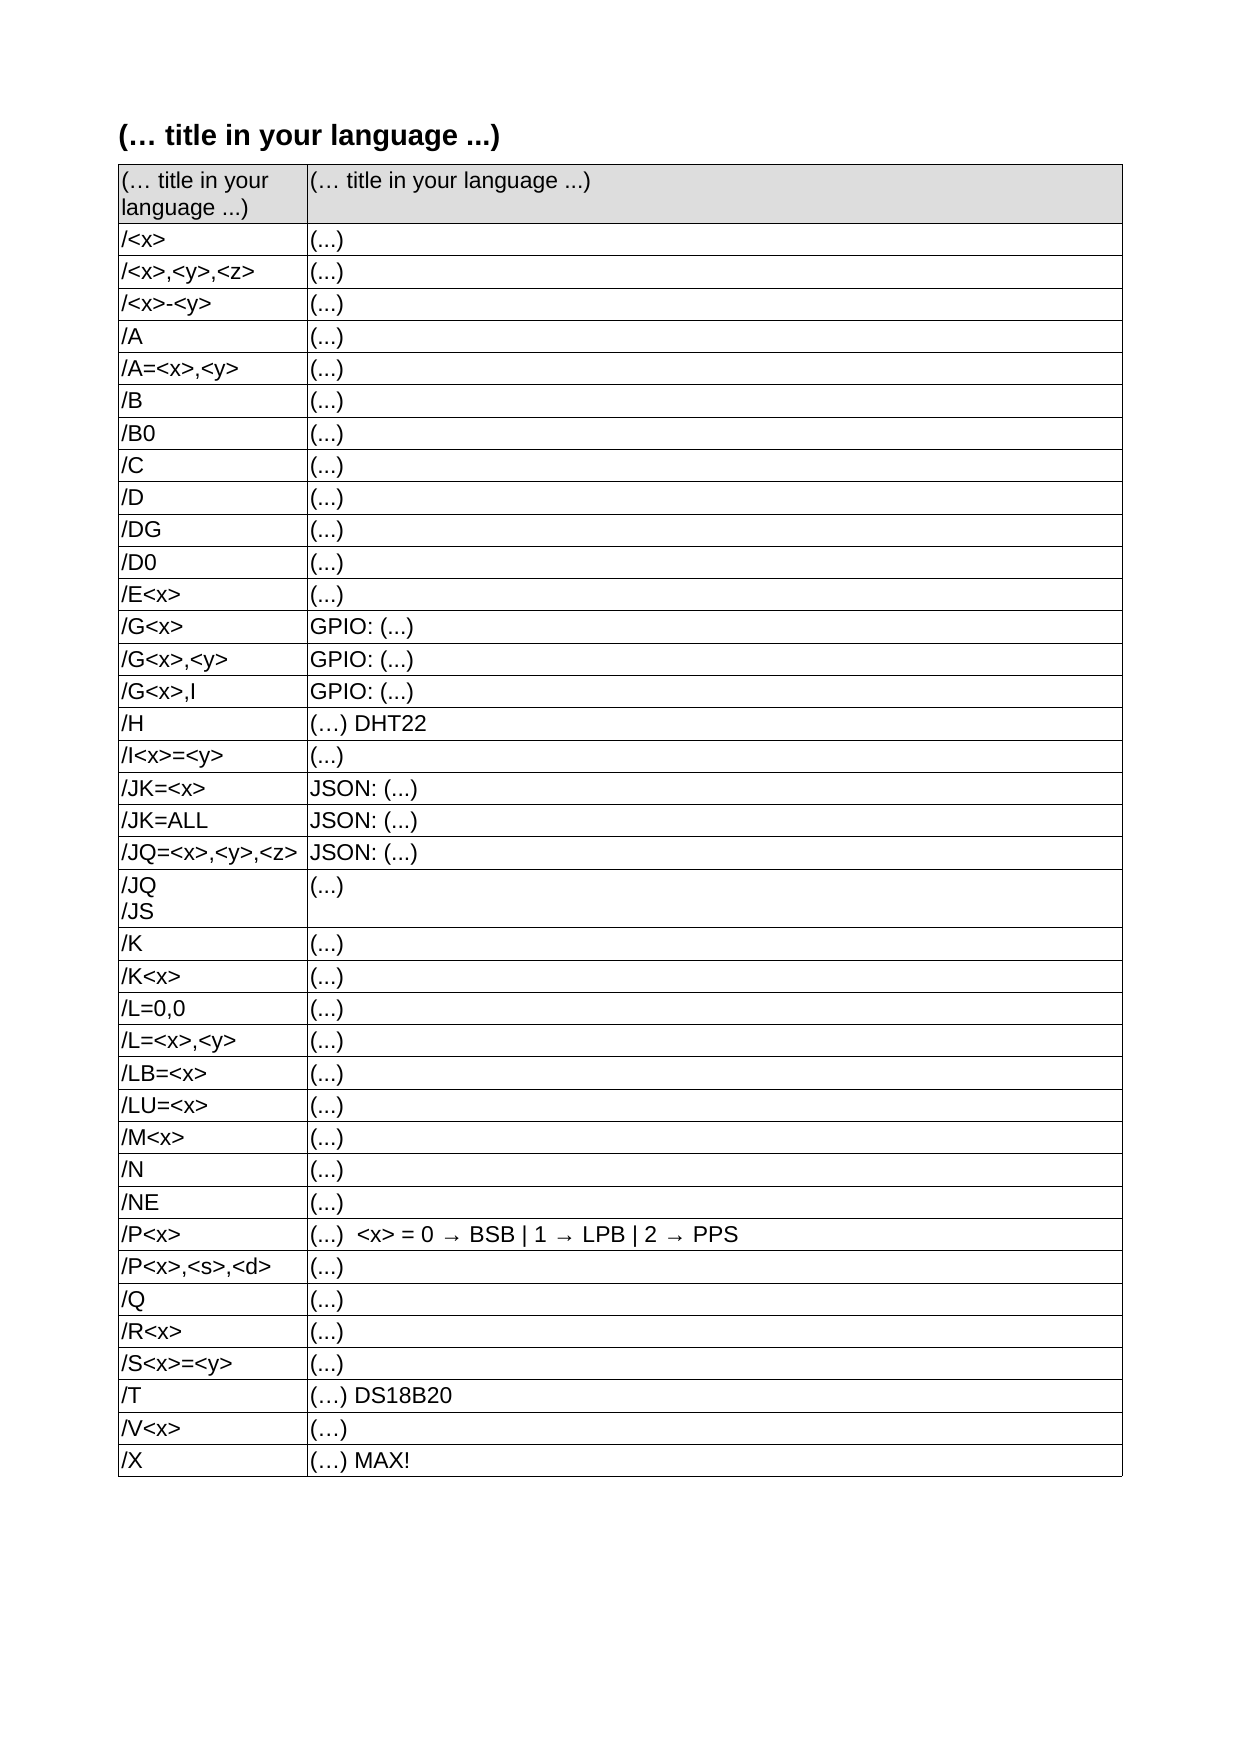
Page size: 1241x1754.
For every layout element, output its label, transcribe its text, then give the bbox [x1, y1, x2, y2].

table_cell (...) [308, 961, 1122, 992]
table_cell /Q [119, 1284, 307, 1315]
table_cell (...) [308, 1090, 1122, 1121]
table_cell (...) [308, 482, 1122, 513]
table_cell (...) [308, 289, 1122, 320]
table_cell /K<x> [119, 961, 307, 992]
table_cell (...) [308, 256, 1122, 287]
table_cell (...) <x> = 0 → BSB | 1 → LPB | 2 → PPS [308, 1219, 1122, 1250]
table_cell /JQ /JS [119, 870, 307, 927]
table_cell /A=<x>,<y> [119, 353, 307, 384]
table_cell /DG [119, 515, 307, 546]
table_cell (...) [308, 353, 1122, 384]
table_cell (...) [308, 418, 1122, 449]
table_cell (...) [308, 1154, 1122, 1186]
table_cell (...) [308, 928, 1122, 959]
table_cell (...) [308, 224, 1122, 255]
table_cell (...) [308, 385, 1122, 417]
table_cell /JQ=<x>,<y>,<z> [119, 837, 307, 869]
table_cell /D0 [119, 547, 307, 578]
table_cell /LB=<x> [119, 1057, 307, 1089]
table_cell (…) DS18B20 [308, 1380, 1122, 1412]
table_cell /P<x>,<s>,<d> [119, 1251, 307, 1282]
table_cell /K [119, 928, 307, 959]
table_cell /G<x>,<y> [119, 644, 307, 675]
table_cell /JK=ALL [119, 805, 307, 836]
table_cell (…) [308, 1413, 1122, 1444]
table_cell (…) MAX! [308, 1445, 1122, 1476]
table_cell /R<x> [119, 1316, 307, 1347]
table_cell /E<x> [119, 579, 307, 610]
table_cell /I<x>=<y> [119, 741, 307, 772]
table_cell /<x>-<y> [119, 289, 307, 320]
table_cell (...) [308, 1251, 1122, 1282]
table_cell /JK=<x> [119, 773, 307, 804]
table_cell /A [119, 321, 307, 352]
table_cell (...) [308, 741, 1122, 772]
table_cell (...) [308, 1187, 1122, 1218]
table_cell (…) DHT22 [308, 708, 1122, 739]
table_cell JSON: (...) [308, 837, 1122, 869]
table_cell (...) [308, 1057, 1122, 1089]
table_cell /B [119, 385, 307, 417]
table_cell (...) [308, 870, 1122, 927]
table_cell JSON: (...) [308, 805, 1122, 836]
table_cell (...) [308, 1316, 1122, 1347]
table_cell JSON: (...) [308, 773, 1122, 804]
table_cell (...) [308, 547, 1122, 578]
table_cell /C [119, 450, 307, 481]
table_cell /B0 [119, 418, 307, 449]
table_cell /N [119, 1154, 307, 1186]
table_cell /H [119, 708, 307, 739]
table_cell /V<x> [119, 1413, 307, 1444]
table_cell /<x>,<y>,<z> [119, 256, 307, 287]
table_header (… title in your language ...) [119, 165, 307, 223]
table_cell /M<x> [119, 1122, 307, 1153]
table_cell (...) [308, 1122, 1122, 1153]
table_cell (...) [308, 1284, 1122, 1315]
table_cell /LU=<x> [119, 1090, 307, 1121]
table_cell (...) [308, 579, 1122, 610]
table_cell /X [119, 1445, 307, 1476]
table_cell (...) [308, 450, 1122, 481]
table_header (… title in your language ...) [308, 165, 1122, 223]
table_cell GPIO: (...) [308, 644, 1122, 675]
table_cell (...) [308, 1025, 1122, 1056]
table_cell /L=0,0 [119, 993, 307, 1024]
subtitle (… title in your language ...) [118, 118, 1122, 152]
table_cell /G<x>,I [119, 676, 307, 707]
table_cell /NE [119, 1187, 307, 1218]
table_cell /S<x>=<y> [119, 1348, 307, 1379]
table_cell /L=<x>,<y> [119, 1025, 307, 1056]
table_cell /P<x> [119, 1219, 307, 1250]
table_cell GPIO: (...) [308, 611, 1122, 643]
table_cell (...) [308, 321, 1122, 352]
table_cell /<x> [119, 224, 307, 255]
table_cell (...) [308, 1348, 1122, 1379]
table_cell (...) [308, 515, 1122, 546]
table_cell GPIO: (...) [308, 676, 1122, 707]
table_cell /G<x> [119, 611, 307, 643]
table_cell (...) [308, 993, 1122, 1024]
table_cell /T [119, 1380, 307, 1412]
table_cell /D [119, 482, 307, 513]
